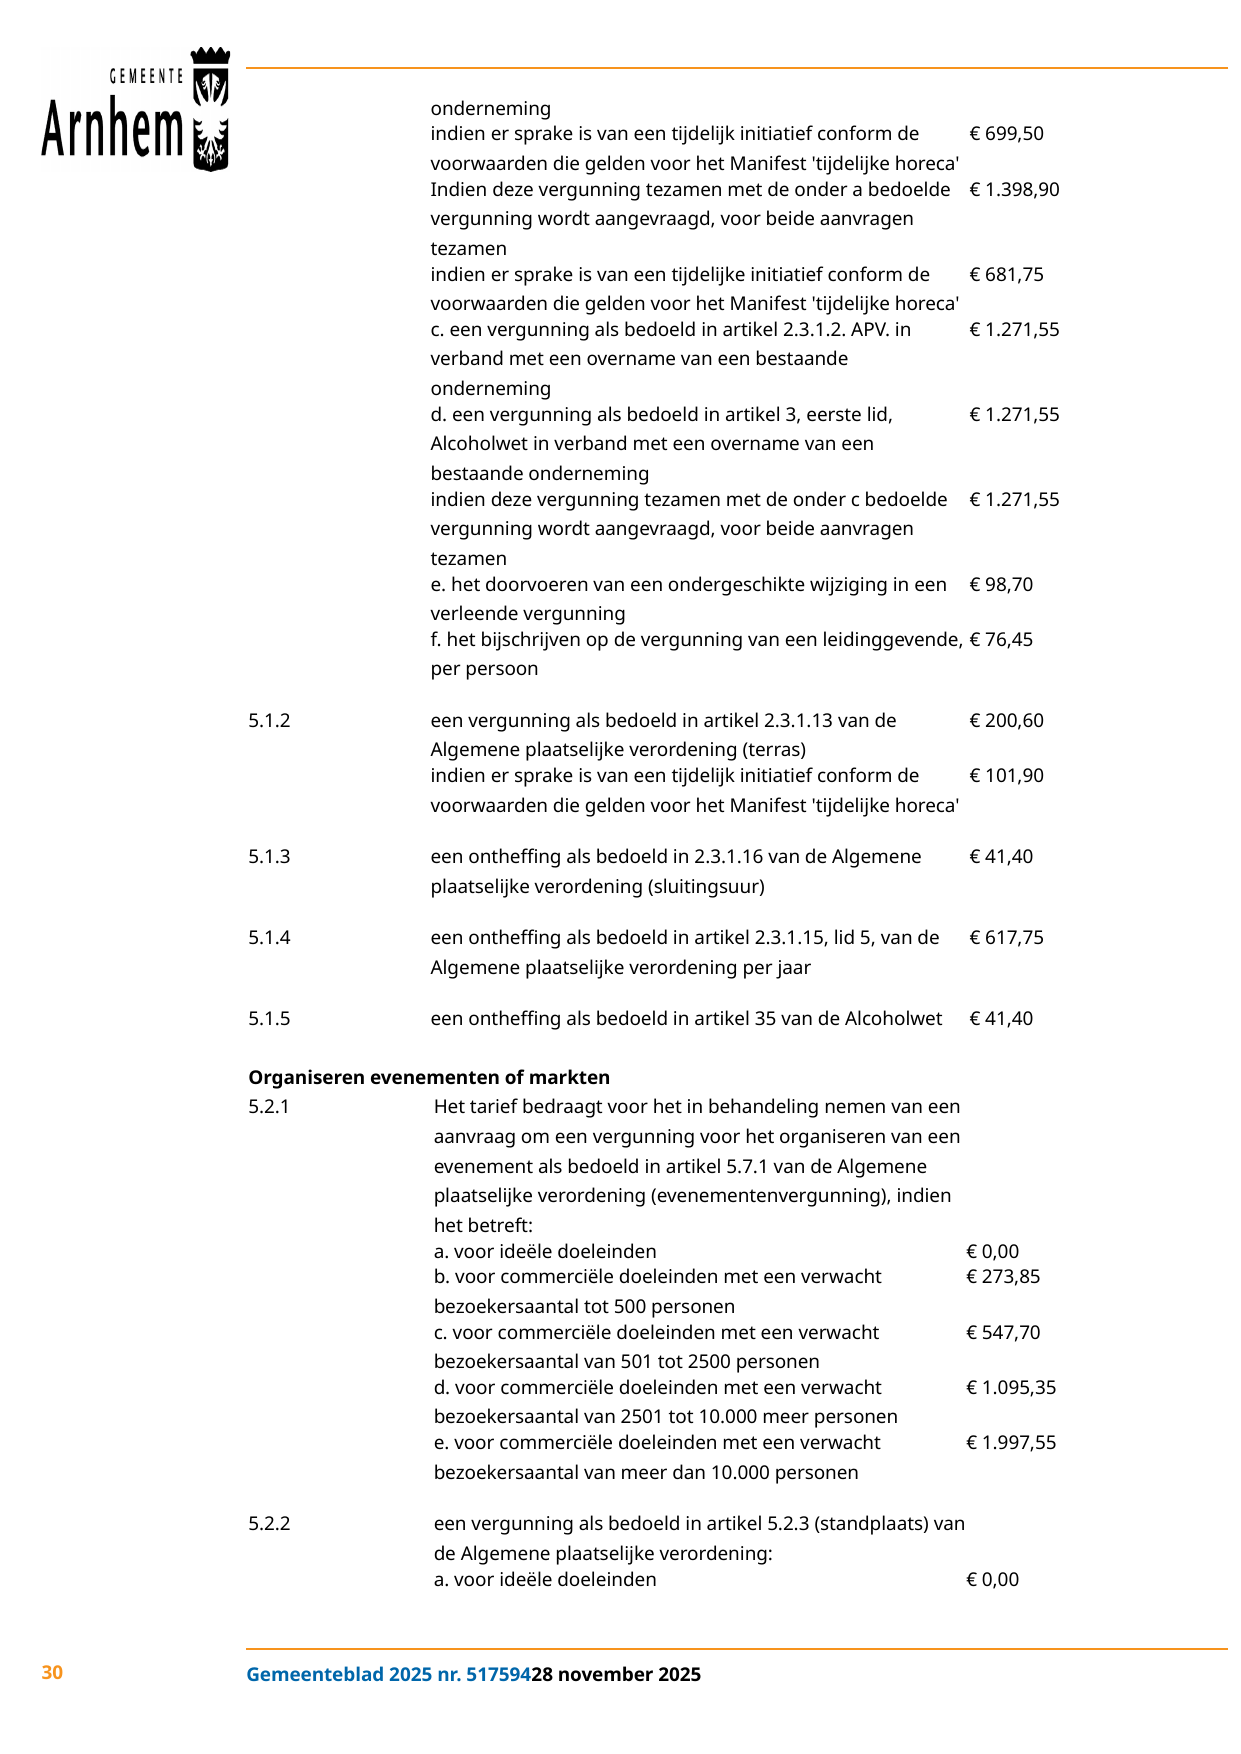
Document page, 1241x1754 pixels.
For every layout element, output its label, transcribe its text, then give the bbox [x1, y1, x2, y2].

table_cell [248, 899, 430, 924]
table_cell € 1.095,35 [966, 1374, 1152, 1429]
table_cell indien er sprake is van een tijdelijk initiatief conform de voorwaarden die gelden voor het Manifest 'tijdelijke horeca' [430, 121, 969, 176]
table_cell [248, 261, 430, 316]
table_cell [434, 1485, 966, 1511]
table_cell [248, 1566, 433, 1592]
table_cell € 41,40 [969, 844, 1152, 899]
table_cell € 1.271,55 [969, 486, 1152, 571]
table_cell e. voor commerciële doeleinden met een verwacht bezoekersaantal van meer dan 10.000 personen [434, 1430, 966, 1485]
table_cell € 76,45 [969, 626, 1152, 681]
table_cell € 101,90 [969, 763, 1152, 818]
table_cell indien er sprake is van een tijdelijke initiatief conform de voorwaarden die gelden voor het Manifest 'tijdelijke horeca' [430, 261, 969, 316]
table_cell [248, 1374, 433, 1429]
table_cell onderneming [430, 95, 969, 121]
table_cell [248, 176, 430, 261]
table_cell f. het bijschrijven op de vergunning van een leidinggevende, per persoon [430, 626, 969, 681]
table_header 5.2.1 [248, 1094, 433, 1238]
table_cell 5.1.3 [248, 844, 430, 899]
table_cell € 1.398,90 [969, 176, 1152, 261]
table_cell [248, 818, 430, 843]
table_cell € 200,60 [969, 707, 1152, 762]
table_cell indien er sprake is van een tijdelijk initiatief conform de voorwaarden die gelden voor het Manifest 'tijdelijke horeca' [430, 763, 969, 818]
table_cell [966, 1485, 1152, 1511]
table_cell [430, 899, 969, 924]
table_cell a. voor ideële doeleinden [434, 1238, 966, 1263]
table_cell c. een vergunning als bedoeld in artikel 2.3.1.2. APV. in verband met een overname van een bestaande onderneming [430, 316, 969, 401]
table_cell € 0,00 [966, 1566, 1152, 1592]
table_cell [248, 763, 430, 818]
table_cell € 1.997,55 [966, 1430, 1152, 1485]
table_cell [969, 818, 1152, 843]
table_cell [430, 681, 969, 707]
table_cell € 1.271,55 [969, 316, 1152, 401]
table_cell [248, 401, 430, 486]
table_cell e. het doorvoeren van een ondergeschikte wijziging in een verleende vergunning [430, 571, 969, 626]
table_header [966, 1094, 1152, 1238]
table_cell Indien deze vergunning tezamen met de onder a bedoelde vergunning wordt aangevraagd, voor beide aanvragen tezamen [430, 176, 969, 261]
table_cell [248, 1319, 433, 1374]
table_cell 5.1.2 [248, 707, 430, 762]
table_cell € 41,40 [969, 1006, 1152, 1031]
table_cell [966, 1511, 1152, 1566]
table_header Het tarief bedraagt voor het in behandeling nemen van een aanvraag om een vergunning voor het organiseren van een evenement als bedoeld in artikel 5.7.1 van de Algemene plaatselijke verordening (evenementenvergunning), indien het betreft: [434, 1094, 966, 1238]
table_cell b. voor commerciële doeleinden met een verwacht bezoekersaantal tot 500 personen [434, 1264, 966, 1319]
table_cell 5.2.2 [248, 1511, 433, 1566]
table_cell € 681,75 [969, 261, 1152, 316]
picture [41, 47, 231, 172]
table_cell d. een vergunning als bedoeld in artikel 3, eerste lid, Alcoholwet in verband met een overname van een bestaande onderneming [430, 401, 969, 486]
table_cell [969, 980, 1152, 1006]
table_cell a. voor ideële doeleinden [434, 1566, 966, 1592]
table_cell 5.1.5 [248, 1006, 430, 1031]
table_cell 5.1.4 [248, 925, 430, 980]
table_cell € 273,85 [966, 1264, 1152, 1319]
table_cell [248, 121, 430, 176]
table_cell [248, 486, 430, 571]
table_cell [248, 1430, 433, 1485]
table_cell € 98,70 [969, 571, 1152, 626]
table_cell € 617,75 [969, 925, 1152, 980]
table_cell [248, 980, 430, 1006]
table_cell [248, 95, 430, 121]
table_cell [248, 1485, 433, 1511]
table_cell een vergunning als bedoeld in artikel 5.2.3 (standplaats) van de Algemene plaatselijke verordening: [434, 1511, 966, 1566]
table_cell € 0,00 [966, 1238, 1152, 1263]
table_cell een vergunning als bedoeld in artikel 2.3.1.13 van de Algemene plaatselijke verordening (terras) [430, 707, 969, 762]
table_cell indien deze vergunning tezamen met de onder c bedoelde vergunning wordt aangevraagd, voor beide aanvragen tezamen [430, 486, 969, 571]
table_cell [430, 980, 969, 1006]
table_cell [969, 681, 1152, 707]
table_cell [248, 571, 430, 626]
table_cell c. voor commerciële doeleinden met een verwacht bezoekersaantal van 501 tot 2500 personen [434, 1319, 966, 1374]
table_cell d. voor commerciële doeleinden met een verwacht bezoekersaantal van 2501 tot 10.000 meer personen [434, 1374, 966, 1429]
table_cell € 699,50 [969, 121, 1152, 176]
table_cell een ontheffing als bedoeld in artikel 35 van de Alcoholwet [430, 1006, 969, 1031]
table_cell een ontheffing als bedoeld in 2.3.1.16 van de Algemene plaatselijke verordening (sluitingsuur) [430, 844, 969, 899]
table_cell [248, 626, 430, 681]
table_cell [248, 681, 430, 707]
table_cell [248, 1264, 433, 1319]
table_cell € 1.271,55 [969, 401, 1152, 486]
text Organiseren evenementen of markten [248, 1064, 1152, 1090]
table_cell [248, 1238, 433, 1263]
table_cell € 547,70 [966, 1319, 1152, 1374]
table_cell [969, 95, 1152, 121]
table_cell [430, 818, 969, 843]
table_cell een ontheffing als bedoeld in artikel 2.3.1.15, lid 5, van de Algemene plaatselijke verordening per jaar [430, 925, 969, 980]
table_cell [248, 316, 430, 401]
table_cell [969, 899, 1152, 924]
